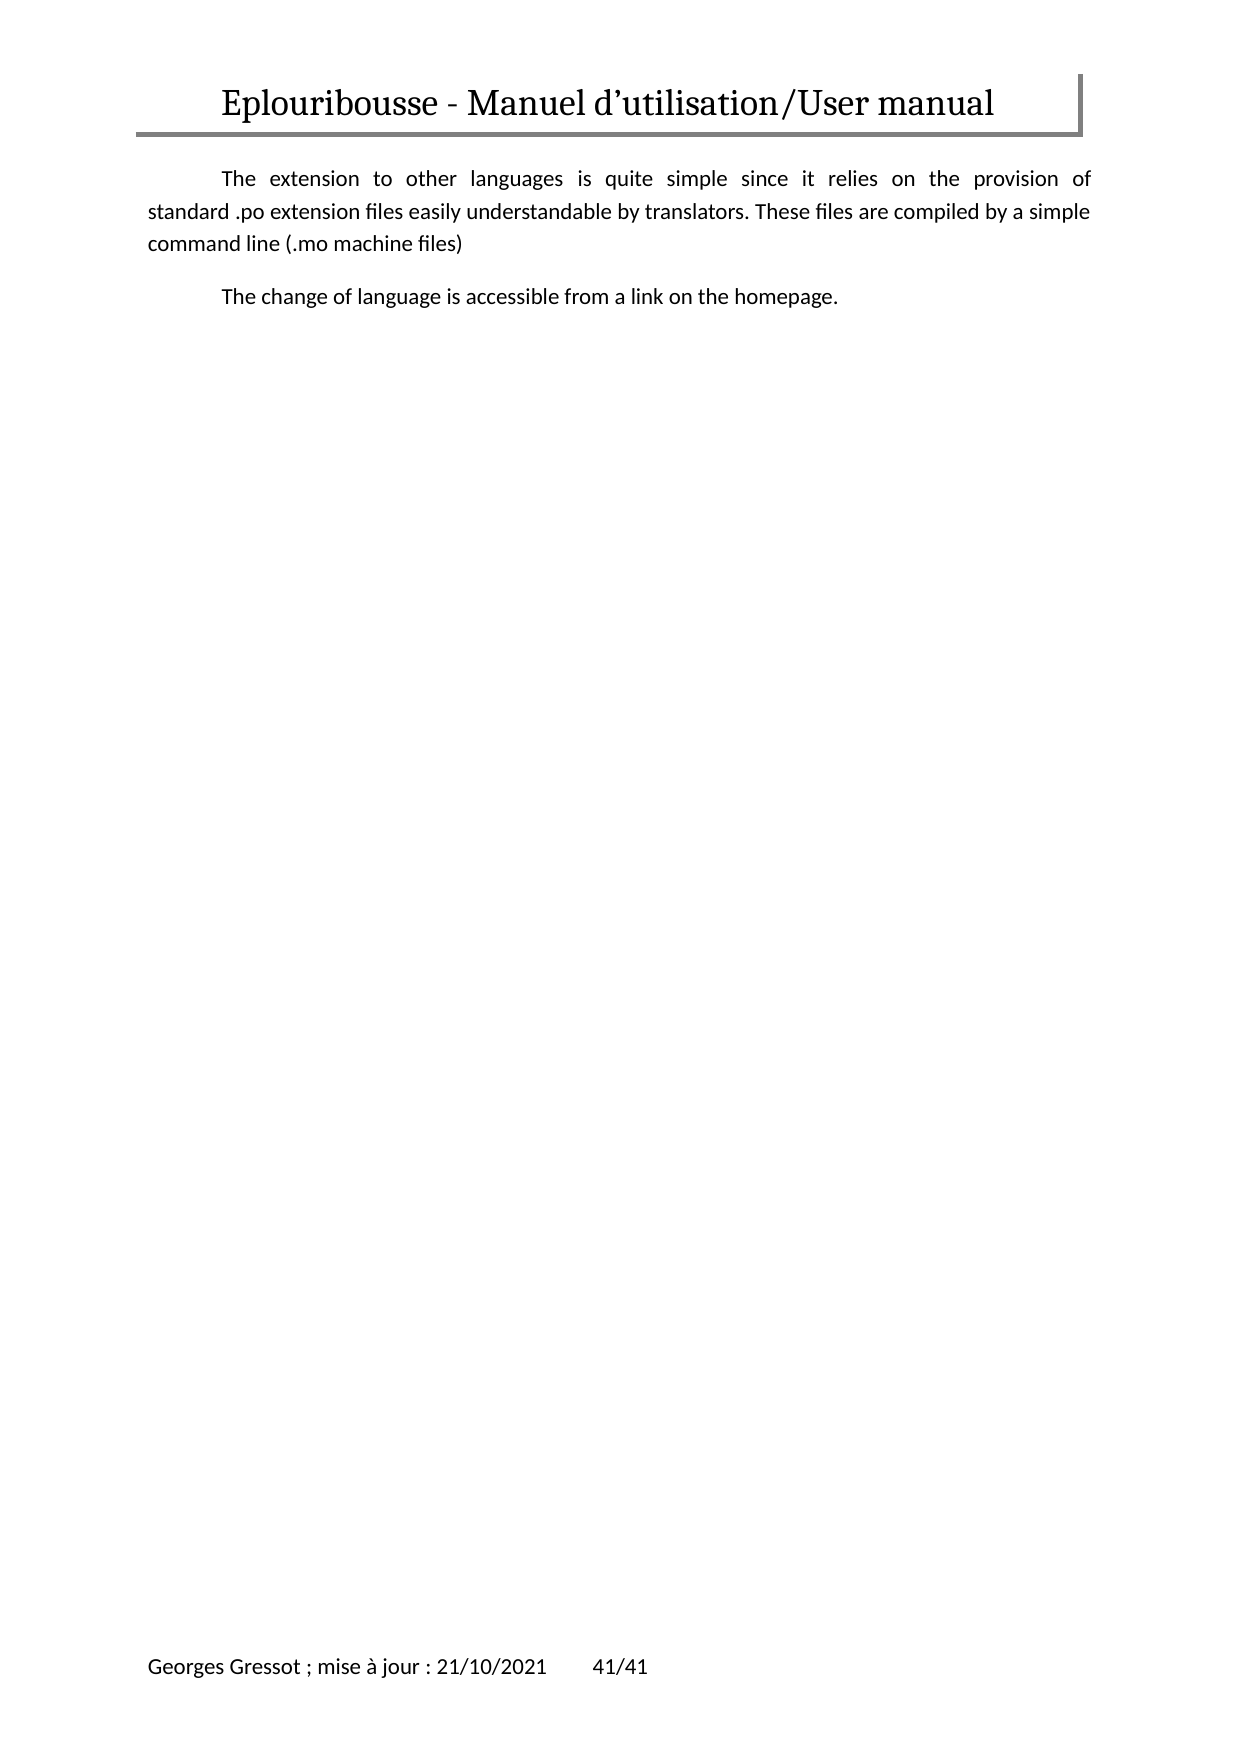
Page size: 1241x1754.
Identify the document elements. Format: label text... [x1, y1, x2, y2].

text The change of language is accessible from a link on the homepage. [148, 282, 1093, 310]
text The extension to other languages ​​is quite simple since it relies on the provision of standard .po extension files easily understandable by translators. These files are compiled by a simple command line (.mo machine files) [148, 164, 1093, 257]
